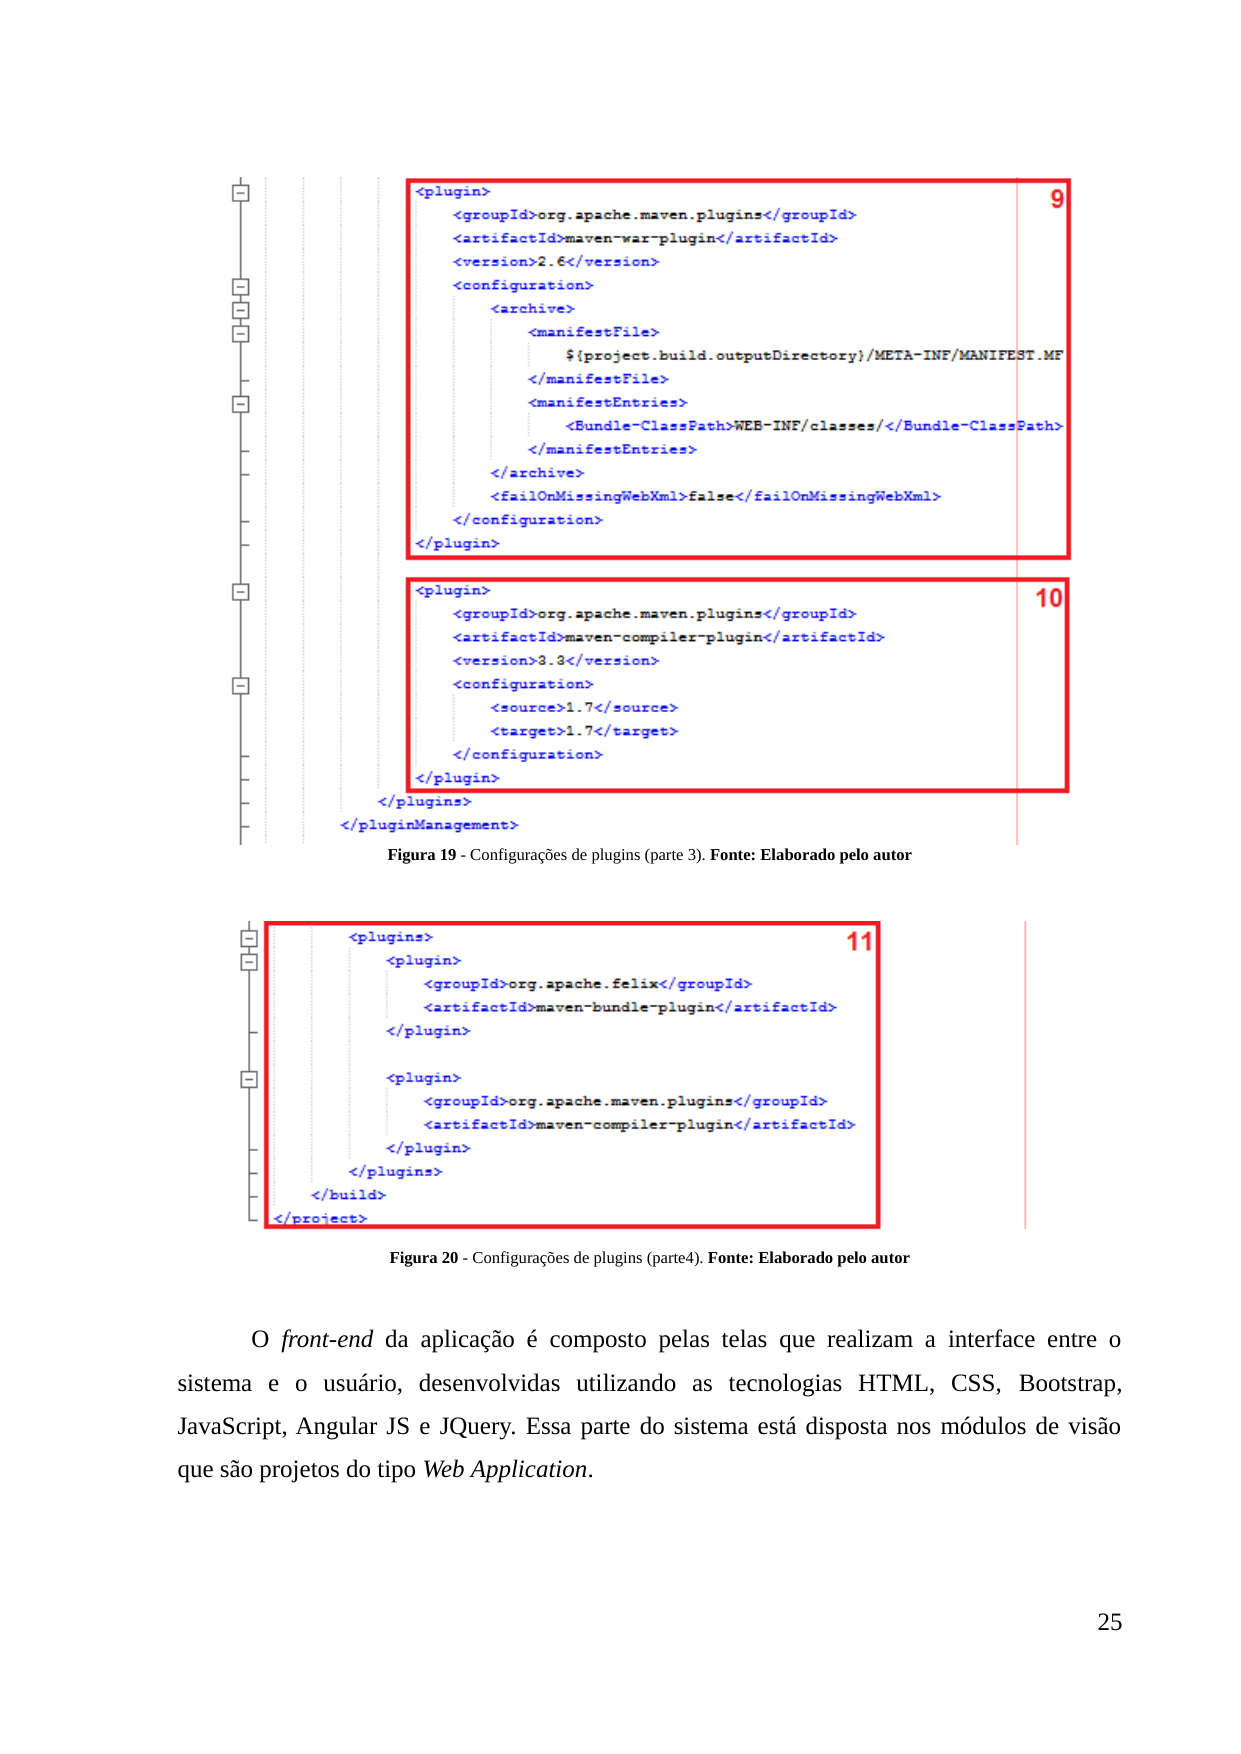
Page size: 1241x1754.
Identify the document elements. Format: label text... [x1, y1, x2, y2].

text Figura 19 - Configurações de plugins (parte 3). Fonte: Elaborado pelo autor [224, 845, 1076, 864]
picture [233, 921, 1067, 1248]
text Figura 20 - Configurações de plugins (parte4). Fonte: Elaborado pelo autor [233, 1248, 1066, 1267]
picture [223, 177, 1076, 845]
text O front-end da aplicação é composto pelas telas que realizam a interface entre o sistema e o usuário, desenvolvidas utilizando as tecnologias HTML, CSS, Bootstrap, JavaScript, Angular JS e JQuery. Essa parte do sistema está disposta nos módulos de visão que são projetos do tipo Web Application. [177, 1324, 1122, 1483]
